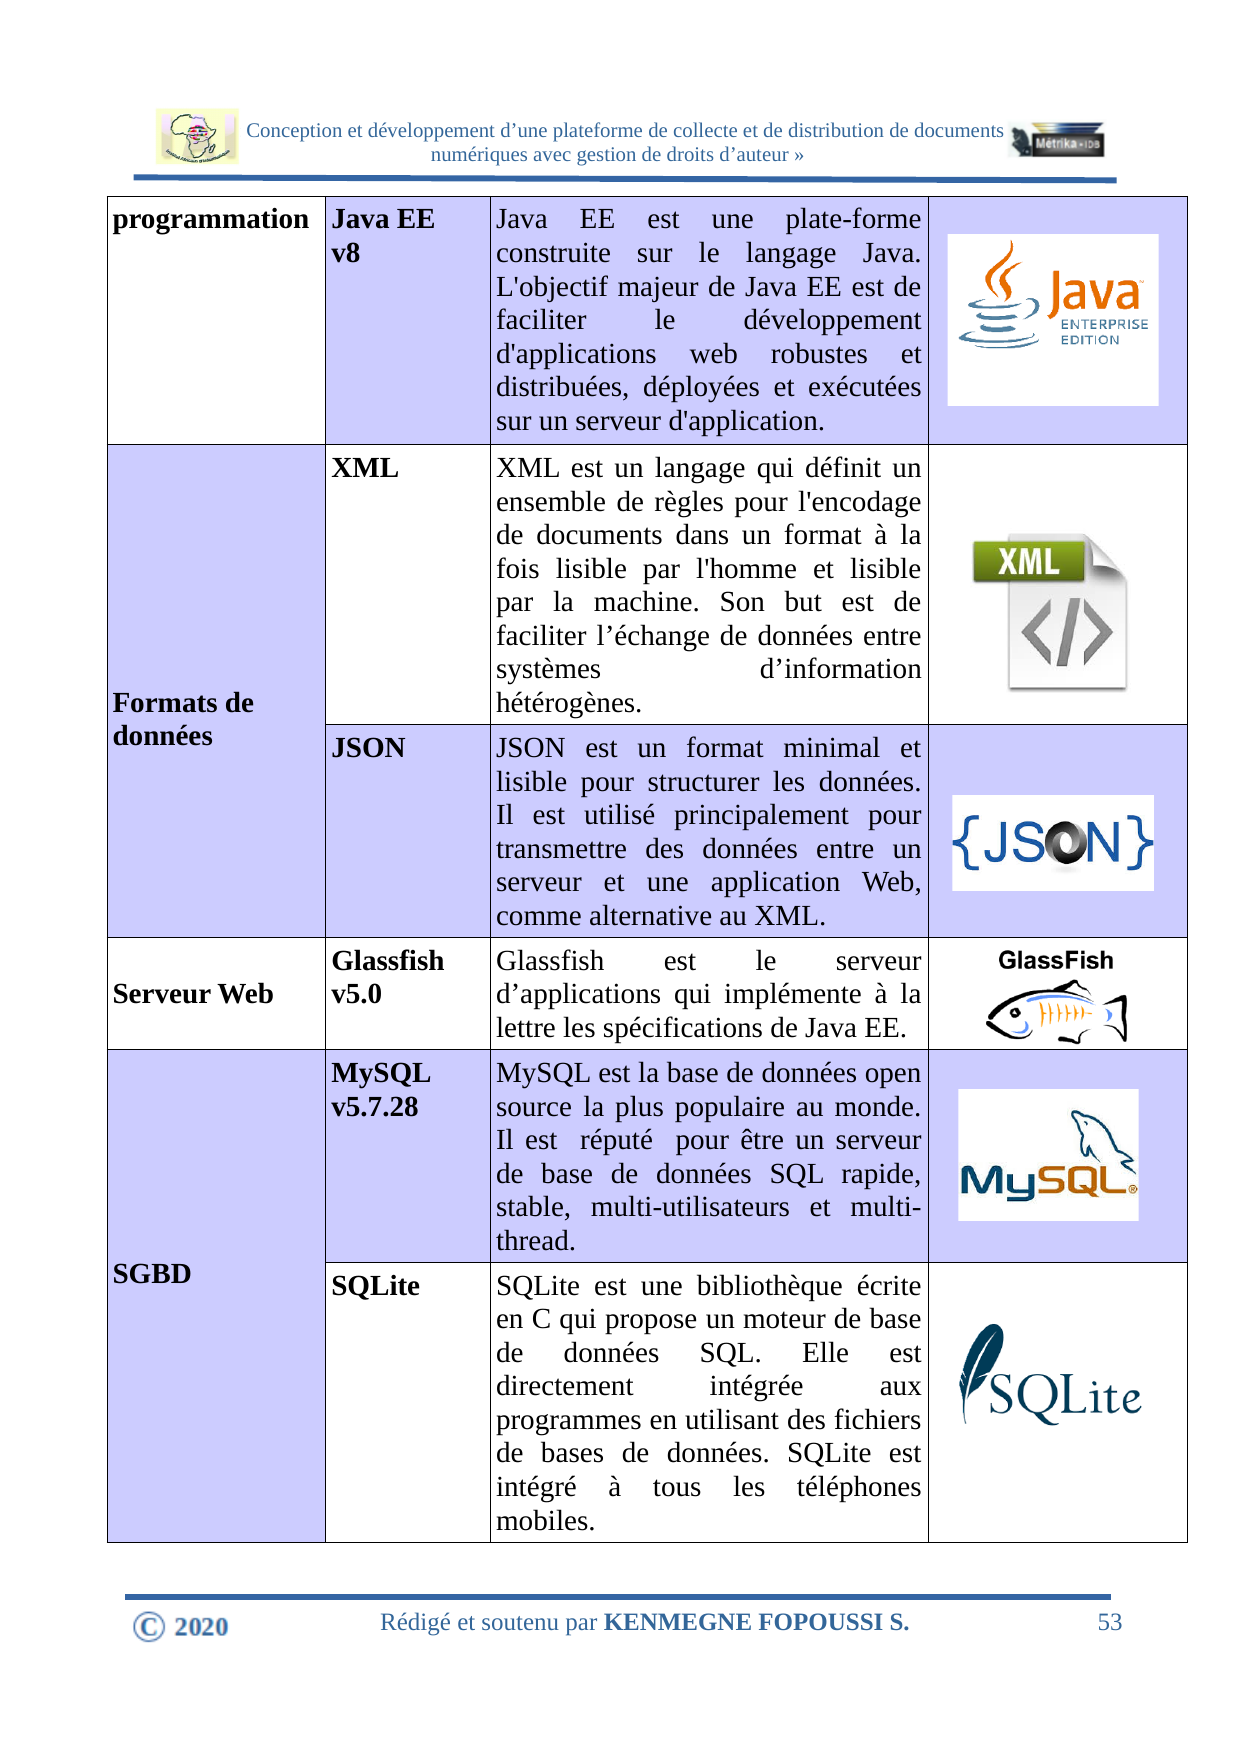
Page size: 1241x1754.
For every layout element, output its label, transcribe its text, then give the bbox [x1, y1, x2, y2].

table_cell SGBD [108, 1050, 325, 1542]
table_cell MySQL est la base de données open source la plus populaire au monde. Il est réputé pour être un serveur de base de données SQL rapide, stable, multi-utilisateurs et multi-thread. [491, 1050, 928, 1262]
table_cell JSON est un format minimal et lisible pour structurer les données. Il est utilisé principalement pour transmettre des données entre un serveur et une application Web, comme alternative au XML. [491, 725, 928, 937]
table_cell Java EE est une plate-forme construite sur le langage Java. L'objectif majeur de Java EE est de faciliter le développement d'applications web robustes et distribuées, déployées et exécutées sur un serveur d'application. [491, 197, 928, 444]
table_cell SQLite [326, 1263, 490, 1542]
table_cell SQLite est une bibliothèque écrite en C qui propose un moteur de base de données SQL. Elle est directement intégrée aux programmes en utilisant des fichiers de bases de données. SQLite est intégré à tous les téléphones mobiles. [491, 1263, 928, 1542]
picture [126, 1604, 231, 1647]
table_cell [929, 1050, 1187, 1262]
table_cell [929, 445, 1187, 724]
picture [947, 234, 1159, 406]
table_cell [929, 197, 1187, 444]
table_cell Glassfish v5.0 [326, 938, 490, 1049]
table_cell XML est un langage qui définit un ensemble de règles pour l'encodage de documents dans un format à la fois lisible par l'homme et lisible par la machine. Son but est de faciliter l’échange de données entre systèmes d’information hétérogènes. [491, 445, 928, 724]
table_cell Formats de données [108, 445, 325, 937]
picture [154, 107, 241, 166]
table_cell Serveur Web [108, 938, 325, 1049]
table_cell XML [326, 445, 490, 724]
picture [952, 1321, 1144, 1429]
table_cell MySQL v5.7.28 [326, 1050, 490, 1262]
table_cell programmation [108, 197, 325, 444]
table_cell [929, 1263, 1187, 1542]
picture [952, 795, 1154, 891]
table_cell Java EE v8 [326, 197, 490, 444]
picture [1003, 116, 1109, 160]
table_cell JSON [326, 725, 490, 937]
picture [984, 942, 1131, 1046]
table_cell [929, 938, 1187, 1049]
picture [970, 528, 1137, 695]
table_cell Glassfish est le serveur d’applications qui implémente à la lettre les spécifications de Java EE. [491, 938, 928, 1049]
table_cell [929, 725, 1187, 937]
picture [958, 1089, 1139, 1221]
